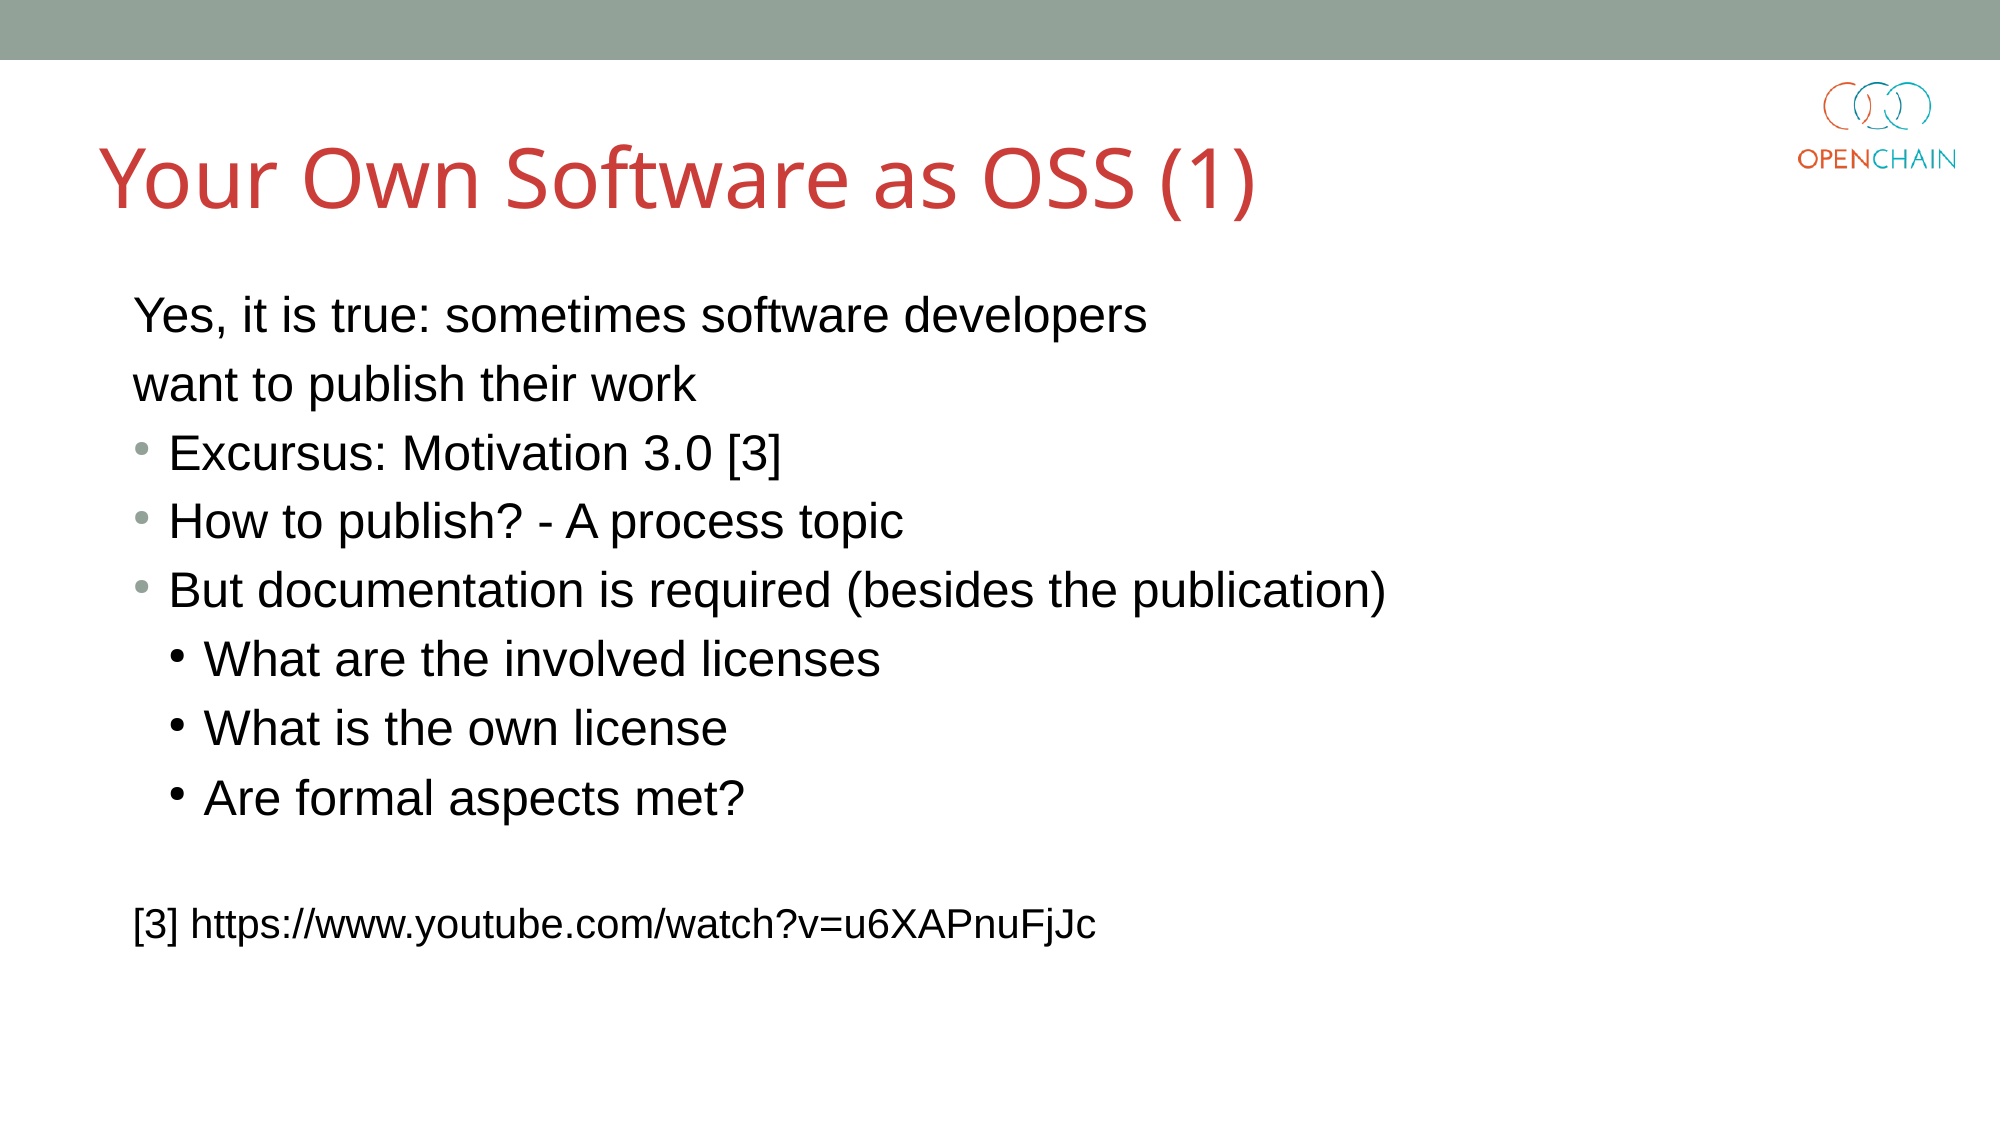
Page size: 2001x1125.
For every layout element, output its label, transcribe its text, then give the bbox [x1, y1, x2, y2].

text_box Your Own Software as OSS (1) [99, 52, 1900, 225]
text_box [3] https://www.youtube.com/watch?v=u6XAPnuFjJc [117, 889, 1953, 978]
text_box Yes, it is true: sometimes software developers want to publish their work Excursus: Motivation 3.0 [3] How to publish? - A process topic But documentation is required (besides the publication) What are the involved licenses What is the own license Are formal aspects met? [118, 265, 1929, 889]
picture [1900, 82, 1955, 169]
